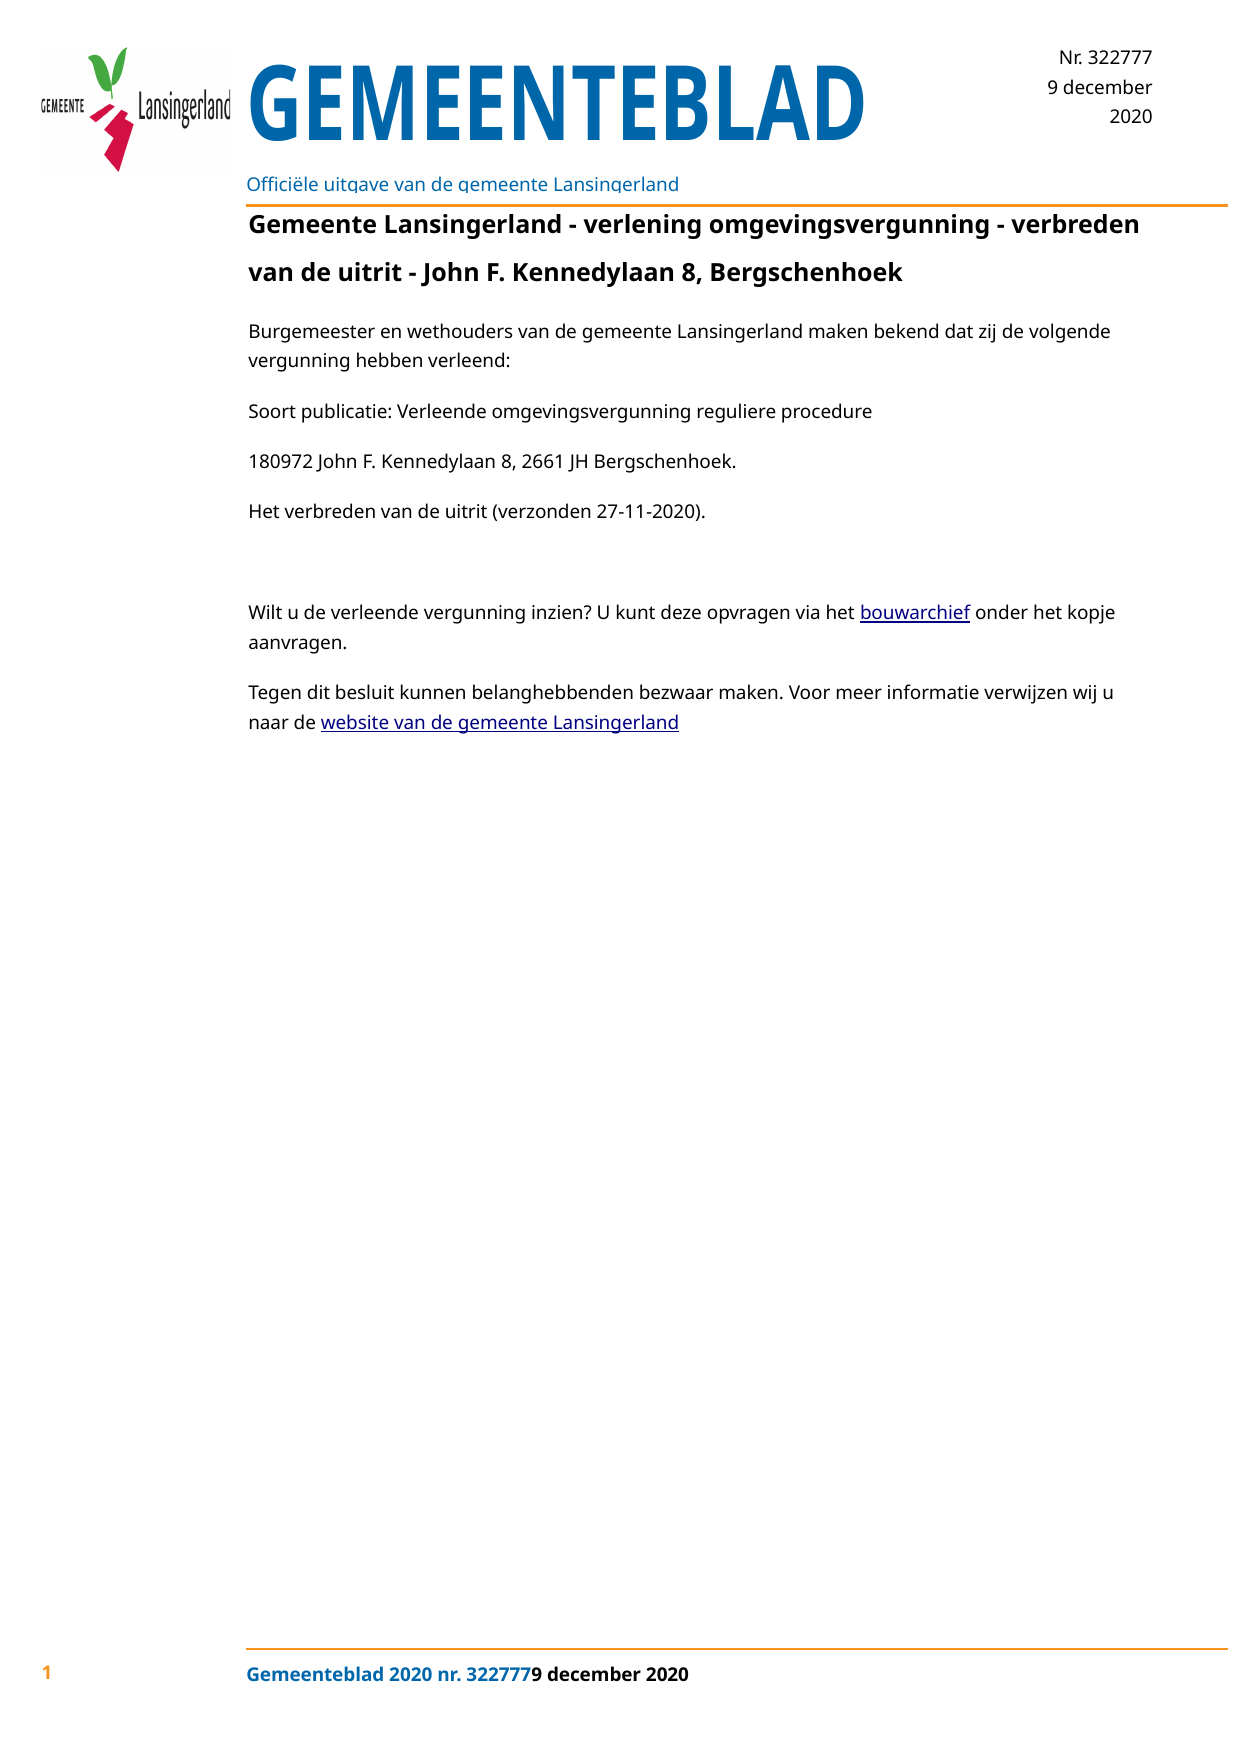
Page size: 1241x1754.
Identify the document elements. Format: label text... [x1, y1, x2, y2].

picture [41, 47, 231, 172]
text Soort publicatie: Verleende omgevingsvergunning reguliere procedure [248, 398, 1152, 424]
text Het verbreden van de uitrit (verzonden 27-11-2020). [248, 499, 1152, 524]
text Tegen dit besluit kunnen belanghebbenden bezwaar maken. Voor meer informatie verwijzen wij u naar de website van de gemeente Lansingerland [248, 679, 1152, 735]
text Burgemeester en wethouders van de gemeente Lansingerland maken bekend dat zij de volgende vergunning hebben verleend: [248, 318, 1152, 373]
text 180972 John F. Kennedylaan 8, 2661 JH Bergschenhoek. [248, 448, 1152, 474]
text Gemeente Lansingerland - verlening omgevingsvergunning - verbreden van de uitrit - John F. Kennedylaan 8, Bergschenhoek [248, 207, 1152, 288]
text Wilt u de verleende vergunning inzien? U kunt deze opvragen via het bouwarchief onder het kopje aanvragen. [248, 599, 1152, 655]
